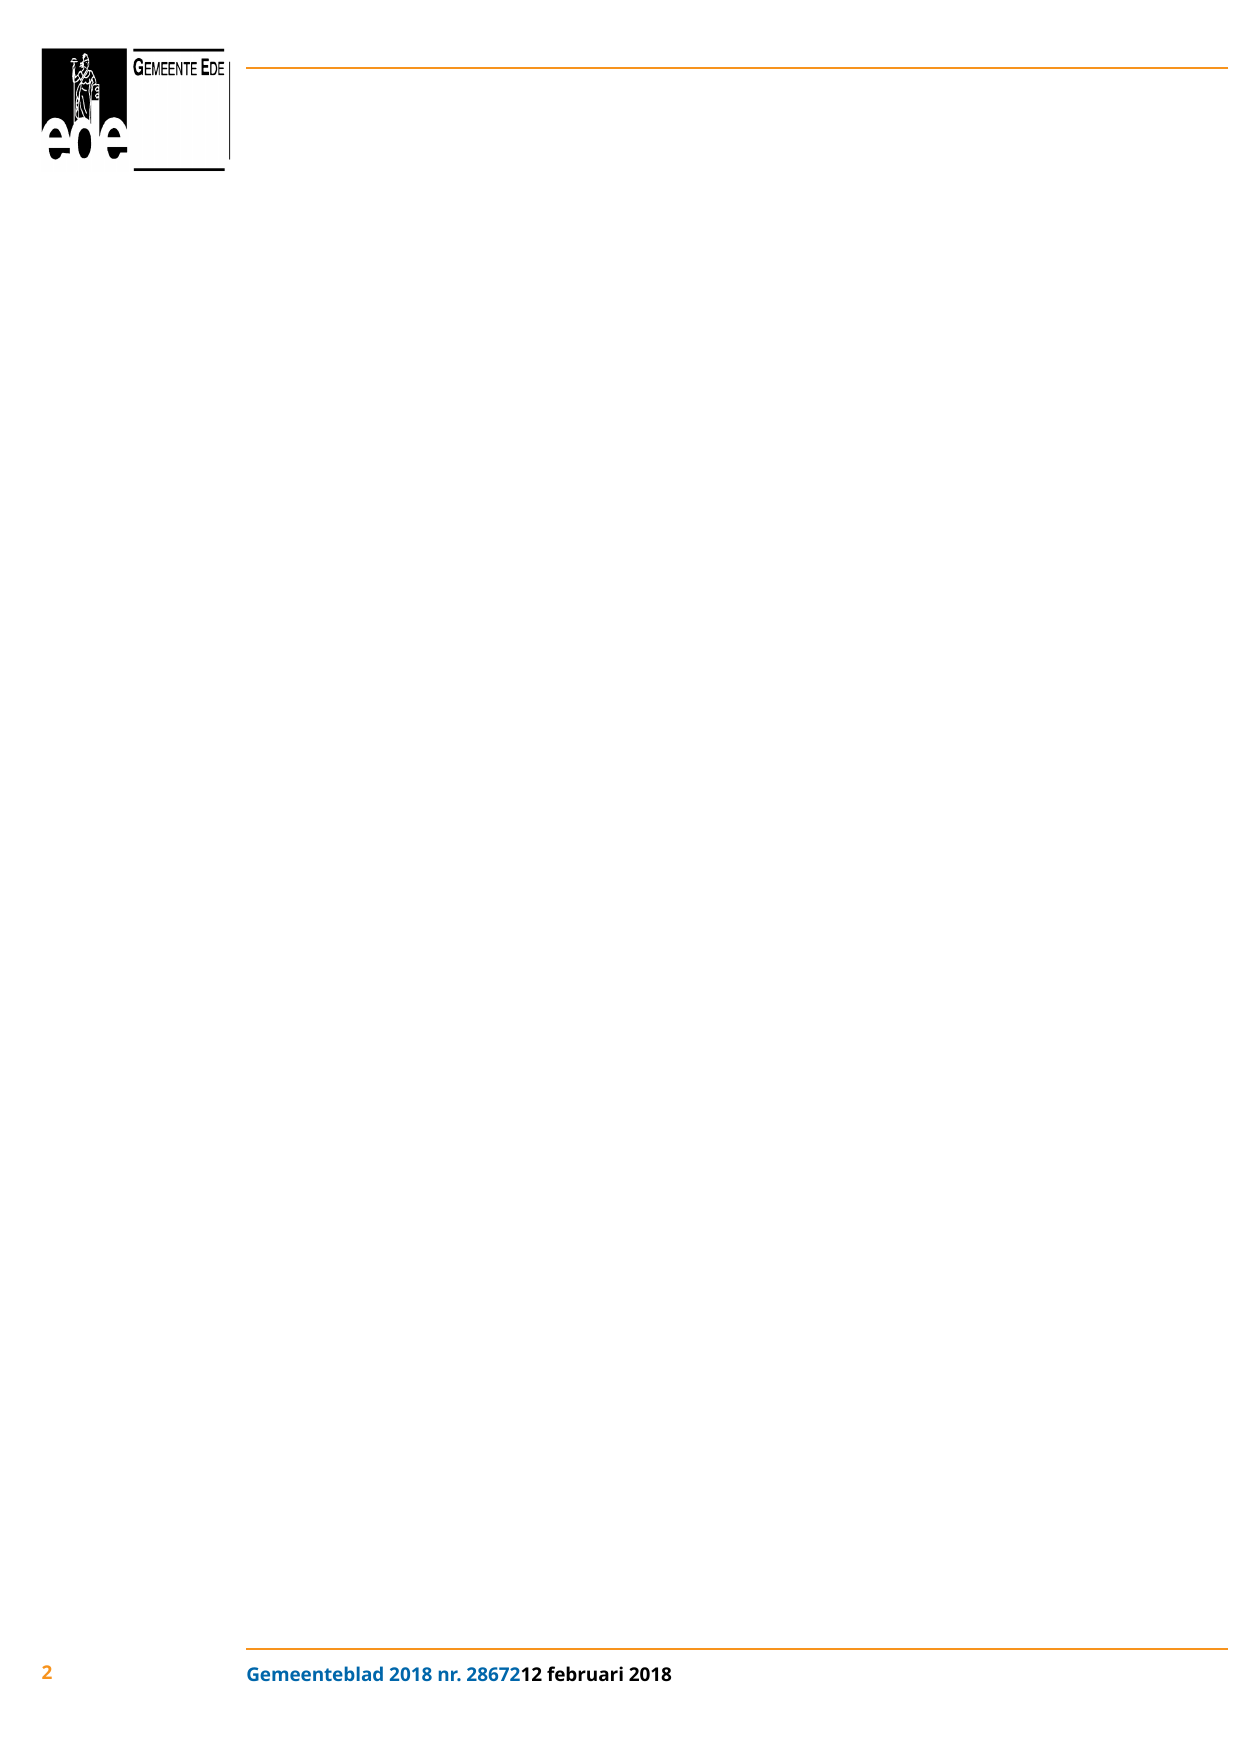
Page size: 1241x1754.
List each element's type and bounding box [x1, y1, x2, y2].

picture [41, 47, 231, 172]
